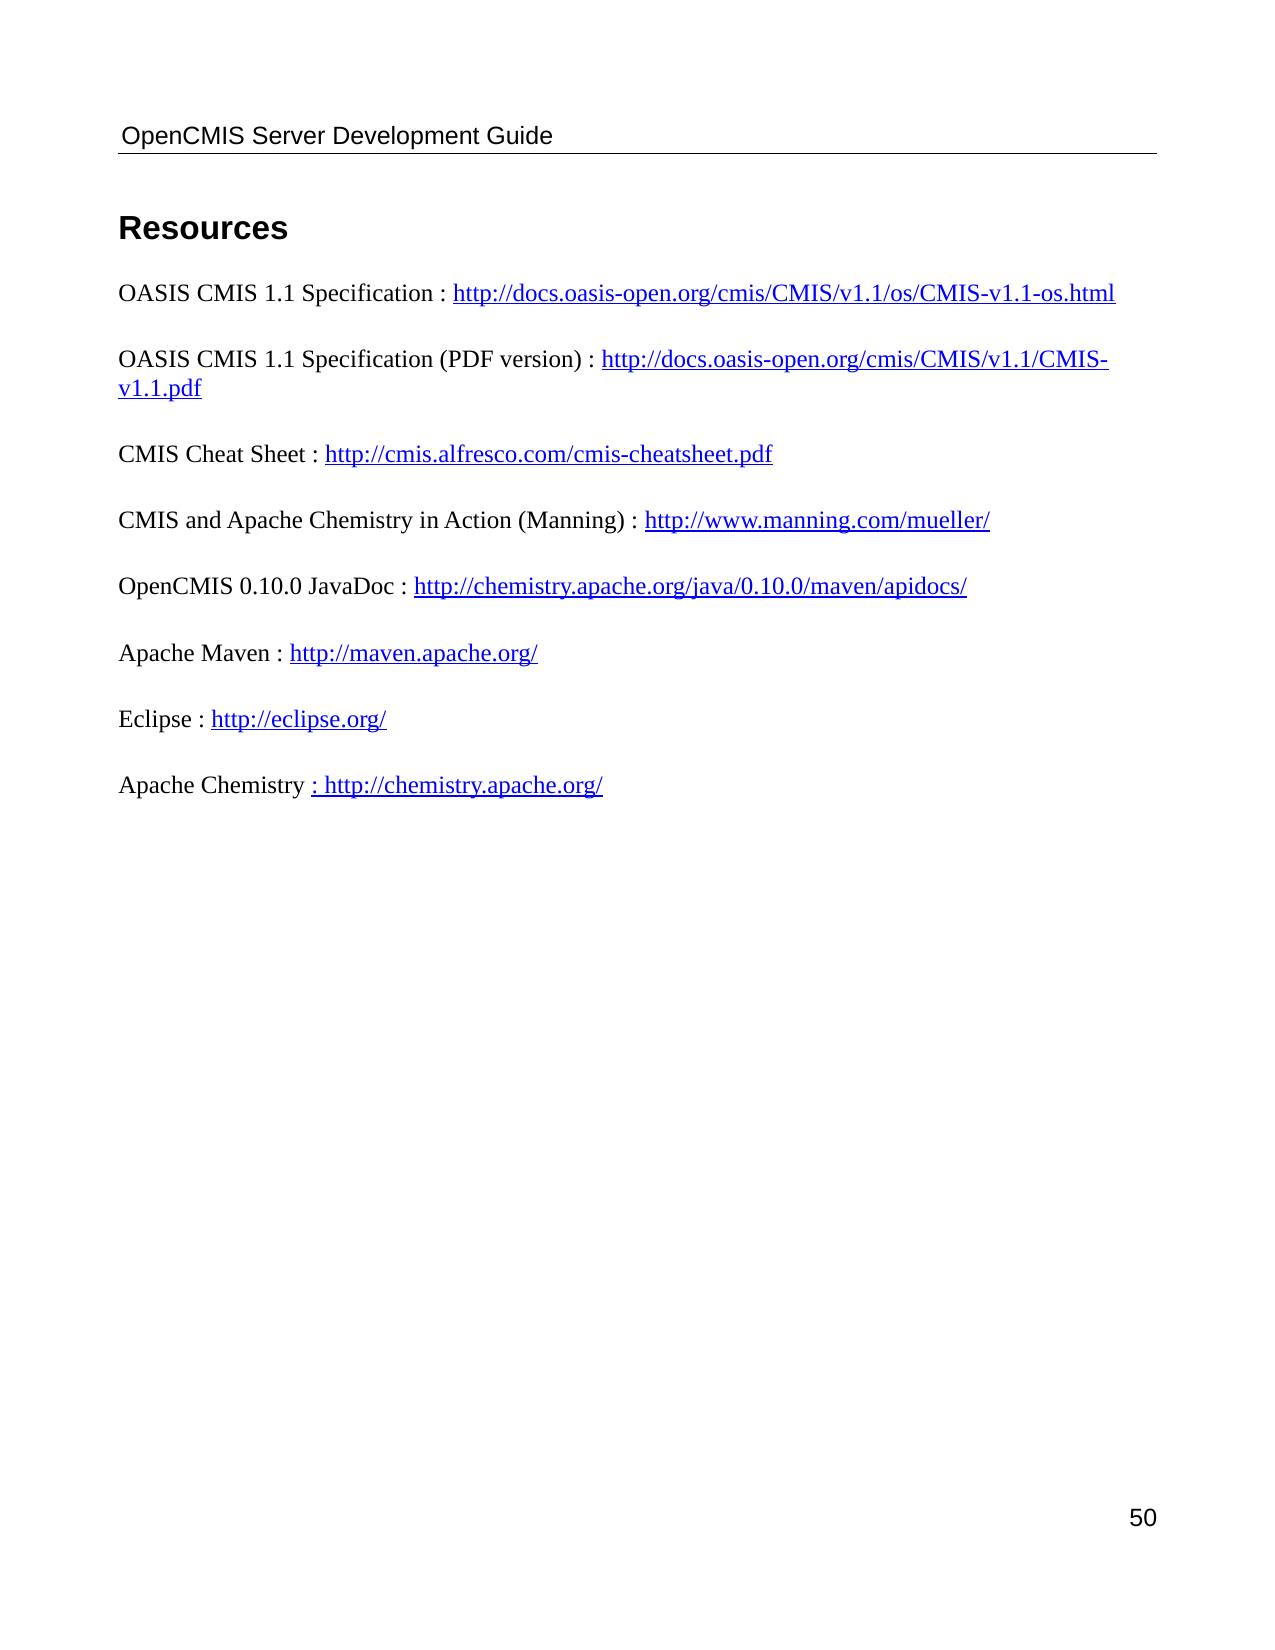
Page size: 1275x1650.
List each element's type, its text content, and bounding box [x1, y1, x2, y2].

text CMIS and Apache Chemistry in Action (Manning) : http://www.manning.com/mueller/ [118, 505, 1157, 534]
subtitle Resources [118, 208, 1157, 246]
text OpenCMIS 0.10.0 JavaDoc : http://chemistry.apache.org/java/0.10.0/maven/apidocs/ [118, 571, 1157, 600]
text OASIS CMIS 1.1 Specification : http://docs.oasis-open.org/cmis/CMIS/v1.1/os/CMIS-v1.1-os.html [118, 278, 1157, 306]
text Apache Chemistry : http://chemistry.apache.org/ [118, 770, 1157, 799]
text Apache Maven : http://maven.apache.org/ [118, 638, 1157, 666]
text Eclipse : http://eclipse.org/ [118, 704, 1157, 733]
text CMIS Cheat Sheet : http://cmis.alfresco.com/cmis-cheatsheet.pdf [118, 439, 1157, 468]
text OASIS CMIS 1.1 Specification (PDF version) : http://docs.oasis-open.org/cmis/CMIS/v1.1/CMIS-v1.1.pdf [118, 344, 1157, 401]
